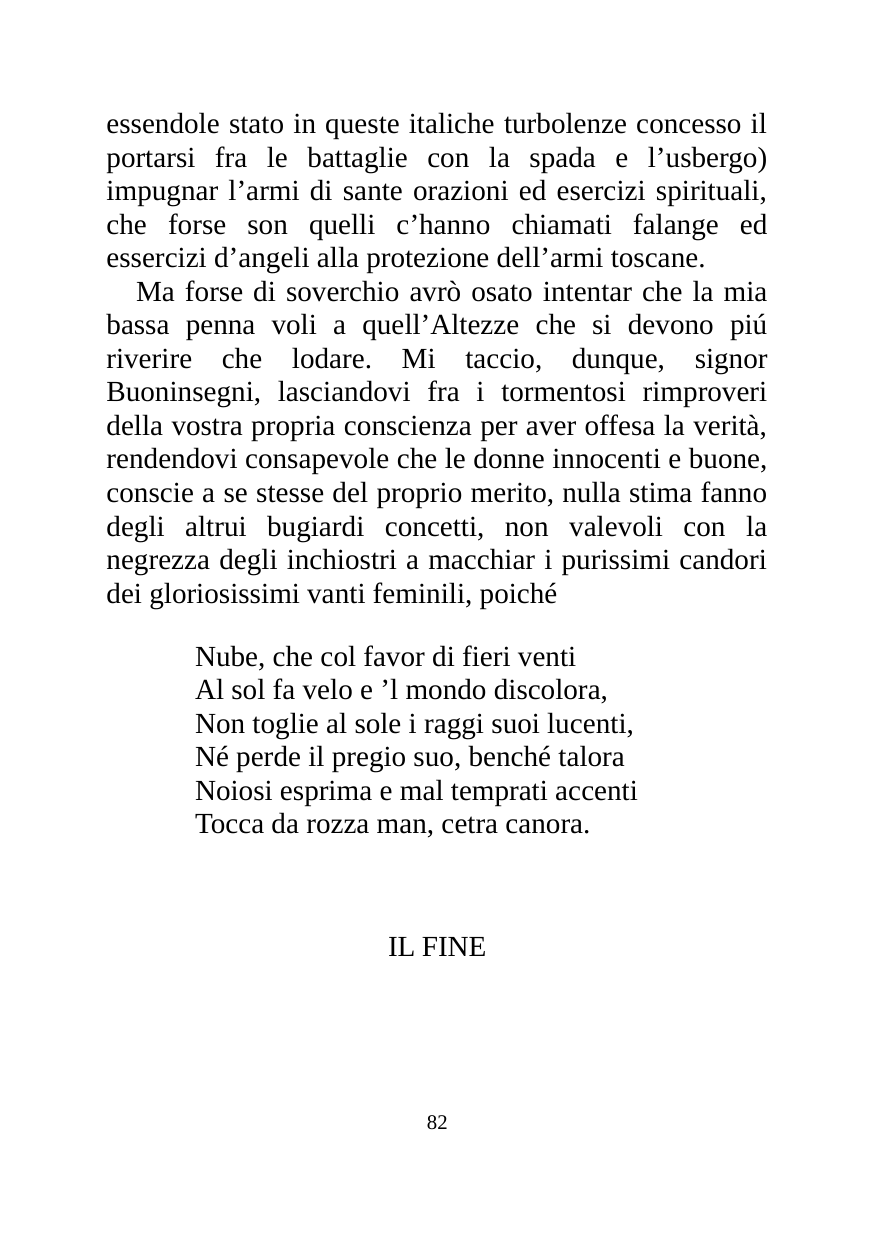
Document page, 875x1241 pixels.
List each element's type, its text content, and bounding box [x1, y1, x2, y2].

text essendole stato in queste italiche turbolenze concesso il portarsi fra le battaglie con la spada e l’usbergo) impugnar l’armi di sante orazioni ed esercizi spirituali, che forse son quelli c’hanno chiamati falange ed essercizi d’angeli alla protezione dell’armi toscane. [106, 106, 768, 274]
text Ma forse di soverchio avrò osato intentar che la mia bassa penna voli a quell’Altezze che si devono piú riverire che lodare. Mi taccio, dunque, signor Buoninsegni, lasciandovi fra i tormentosi rimproveri della vostra propria conscienza per aver offesa la verità, rendendovi consapevole che le donne innocenti e buone, conscie a se stesse del proprio merito, nulla stima fanno degli altrui bugiardi concetti, non valevoli con la negrezza degli inchiostri a macchiar i purissimi candori dei gloriosissimi vanti feminili, poiché [106, 274, 768, 609]
text Nube, che col favor di fieri venti Al sol fa velo e ’l mondo discolora, Non toglie al sole i raggi suoi lucenti, Né perde il pregio suo, benché talora Noiosi esprima e mal temprati accenti Tocca da rozza man, cetra canora. [195, 639, 768, 840]
text IL FINE [106, 929, 768, 962]
